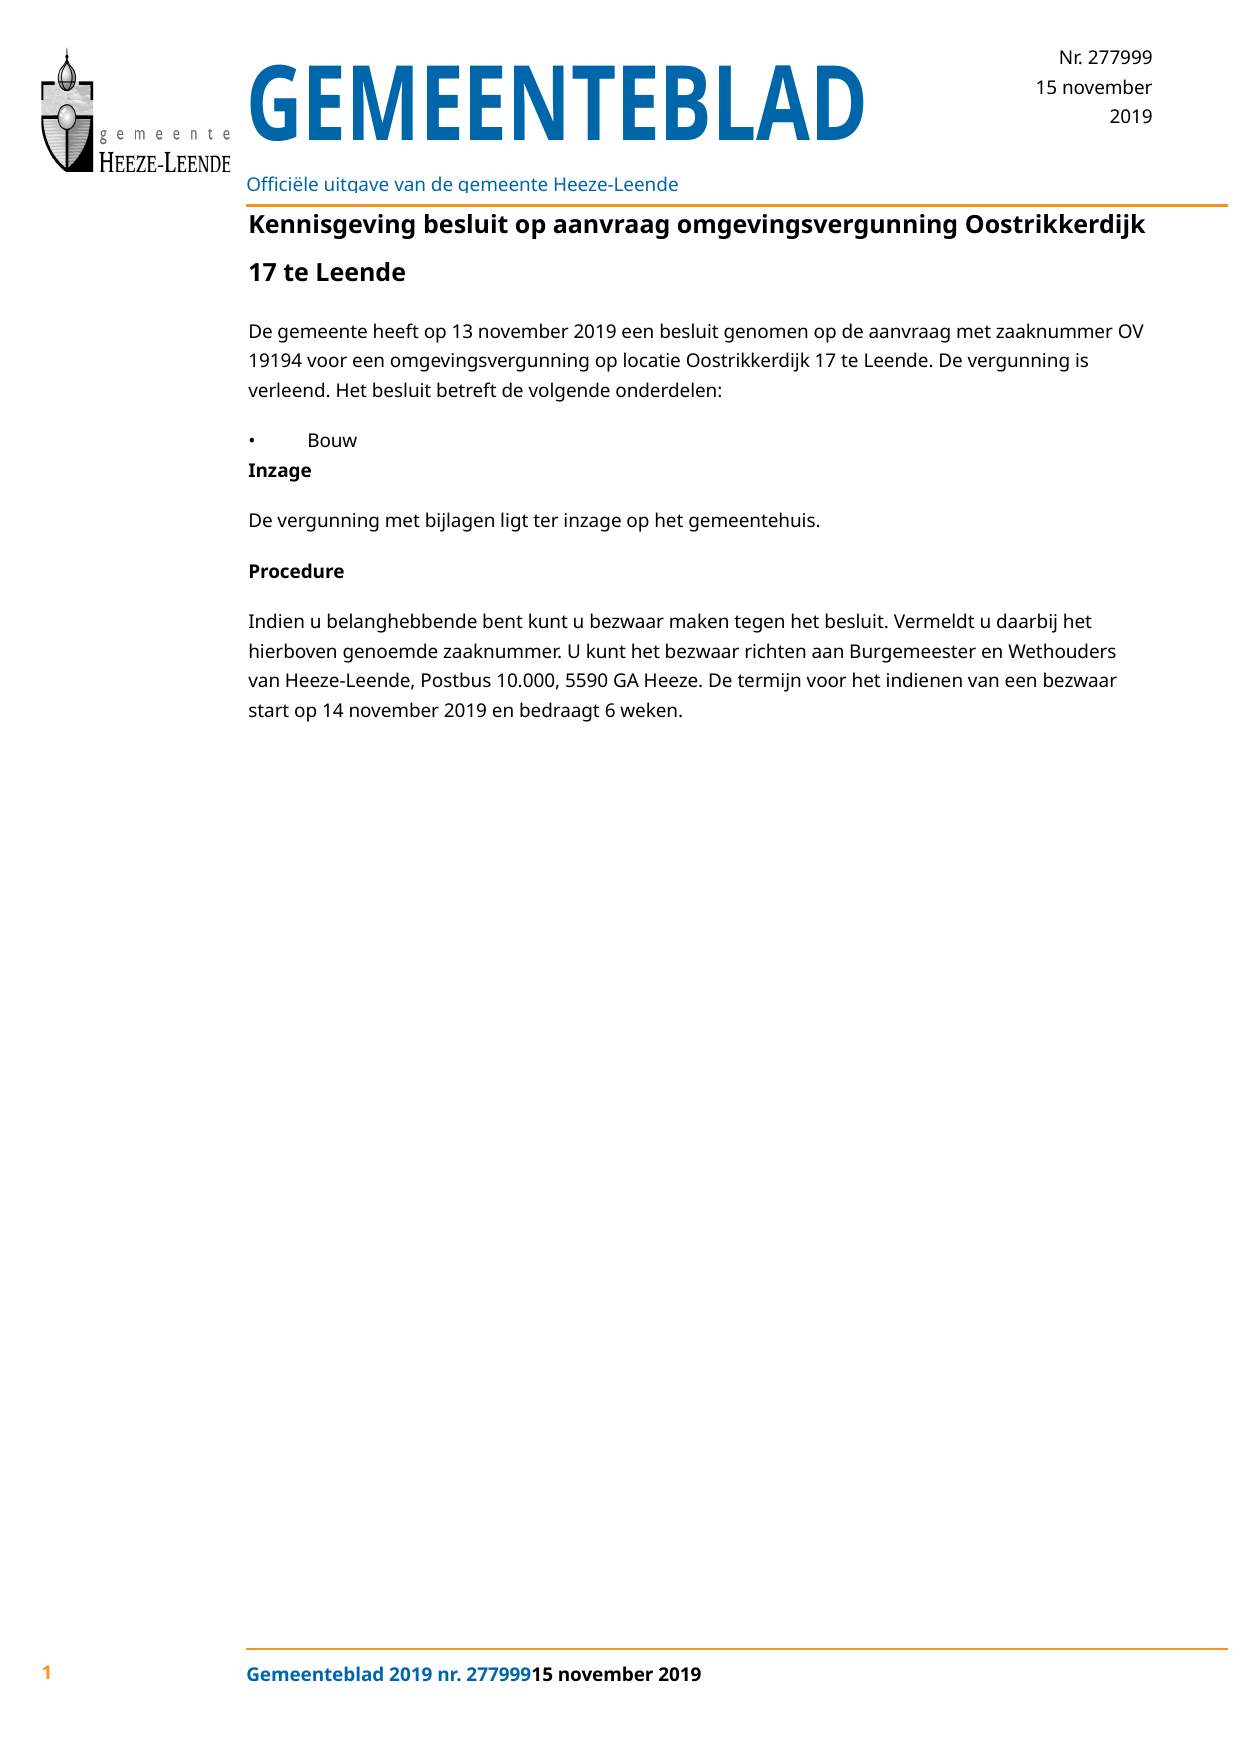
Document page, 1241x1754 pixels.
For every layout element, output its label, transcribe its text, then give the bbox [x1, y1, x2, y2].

text De gemeente heeft op 13 november 2019 een besluit genomen op de aanvraag met zaaknummer OV 19194 voor een omgevingsvergunning op locatie Oostrikkerdijk 17 te Leende. De vergunning is verleend. Het besluit betreft de volgende onderdelen: [248, 318, 1152, 403]
picture [41, 47, 231, 172]
list Bouw [248, 427, 1152, 453]
text De vergunning met bijlagen ligt ter inzage op het gemeentehuis. [248, 507, 1152, 533]
text Inzage [248, 457, 1152, 483]
text Indien u belanghebbende bent kunt u bezwaar maken tegen het besluit. Vermeldt u daarbij het hierboven genoemde zaaknummer. U kunt het bezwaar richten aan Burgemeester en Wethouders van Heeze-Leende, Postbus 10.000, 5590 GA Heeze. De termijn voor het indienen van een bezwaar start op 14 november 2019 en bedraagt 6 weken. [248, 608, 1152, 723]
text Kennisgeving besluit op aanvraag omgevingsvergunning Oostrikkerdijk 17 te Leende [248, 207, 1152, 288]
text Procedure [248, 558, 1152, 584]
